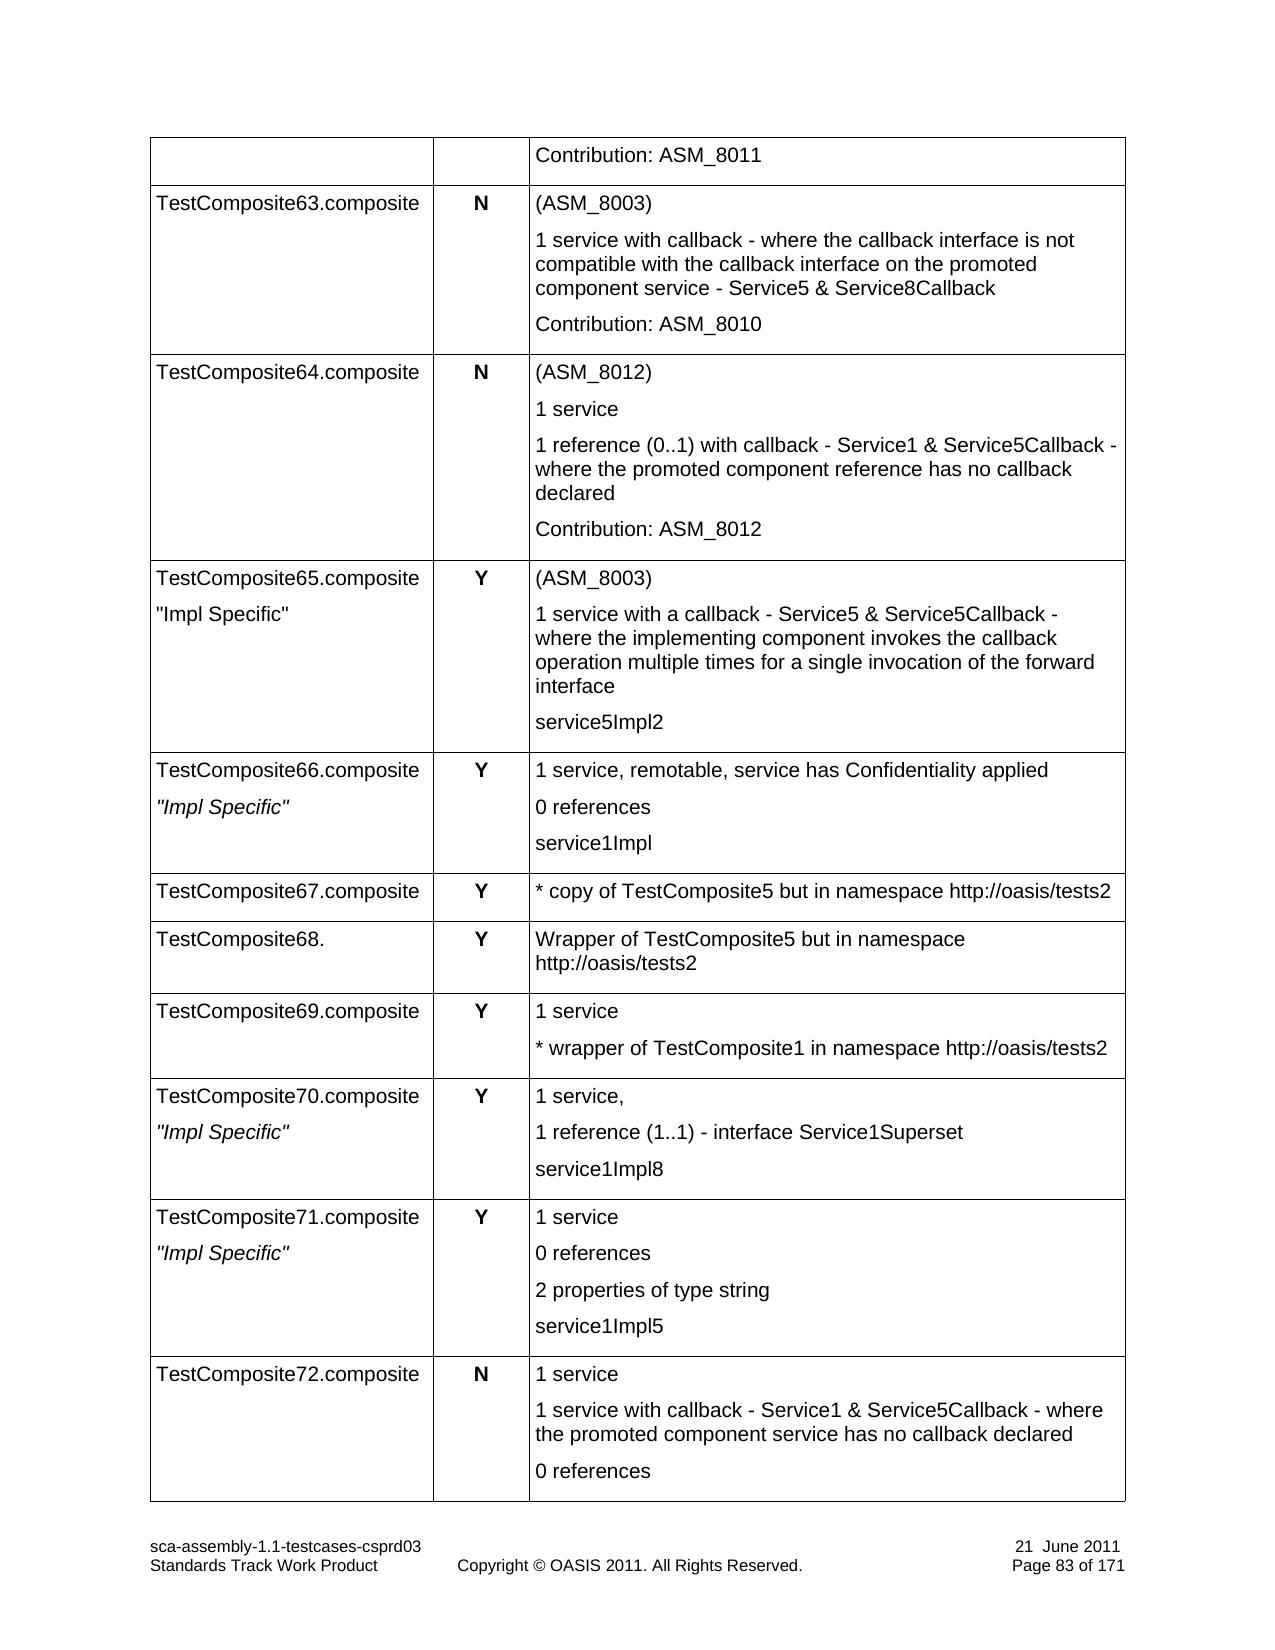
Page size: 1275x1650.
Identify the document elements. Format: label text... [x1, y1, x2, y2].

table_cell TestComposite67.composite [151, 874, 433, 921]
table_cell TestComposite69.composite [151, 994, 433, 1078]
table_cell Y [434, 1200, 529, 1356]
table_cell * copy of TestComposite5 but in namespace http://oasis/tests2 [530, 874, 1125, 921]
table_cell Contribution: ASM_8011 [530, 138, 1125, 185]
table_cell [434, 138, 529, 185]
table_cell [151, 138, 433, 185]
table_cell 1 service, 1 reference (1..1) - interface Service1Superset service1Impl8 [530, 1079, 1125, 1199]
table_cell TestComposite66.composite "Impl Specific" [151, 753, 433, 873]
table_cell N [434, 186, 529, 354]
table_cell 1 service * wrapper of TestComposite1 in namespace http://oasis/tests2 [530, 994, 1125, 1078]
table_cell 1 service 0 references 2 properties of type string service1Impl5 [530, 1200, 1125, 1356]
table_cell (ASM_8003) 1 service with a callback - Service5 & Service5Callback - where the implementing component invokes the callback operation multiple times for a single invocation of the forward interface service5Impl2 [530, 561, 1125, 752]
table_cell 1 service, remotable, service has Confidentiality applied 0 references service1Impl [530, 753, 1125, 873]
table_cell Y [434, 994, 529, 1078]
table_cell TestComposite63.composite [151, 186, 433, 354]
table_cell Y [434, 753, 529, 873]
table_cell Y [434, 1079, 529, 1199]
table_cell TestComposite65.composite "Impl Specific" [151, 561, 433, 752]
table_cell TestComposite68. [151, 922, 433, 993]
table_cell (ASM_8003) 1 service with callback - where the callback interface is not compatible with the callback interface on the promoted component service - Service5 & Service8Callback Contribution: ASM_8010 [530, 186, 1125, 354]
table_cell Y [434, 874, 529, 921]
table_cell TestComposite71.composite "Impl Specific" [151, 1200, 433, 1356]
table_cell N [434, 355, 529, 559]
table_cell Y [434, 561, 529, 752]
table_cell N [434, 1357, 529, 1501]
table_cell Wrapper of TestComposite5 but in namespace http://oasis/tests2 [530, 922, 1125, 993]
table_cell TestComposite72.composite [151, 1357, 433, 1501]
table_cell (ASM_8012) 1 service 1 reference (0..1) with callback - Service1 & Service5Callback - where the promoted component reference has no callback declared Contribution: ASM_8012 [530, 355, 1125, 559]
table_cell Y [434, 922, 529, 993]
table_cell TestComposite70.composite "Impl Specific" [151, 1079, 433, 1199]
table_cell TestComposite64.composite [151, 355, 433, 559]
table_cell 1 service 1 service with callback - Service1 & Service5Callback - where the promoted component service has no callback declared 0 references [530, 1357, 1125, 1501]
